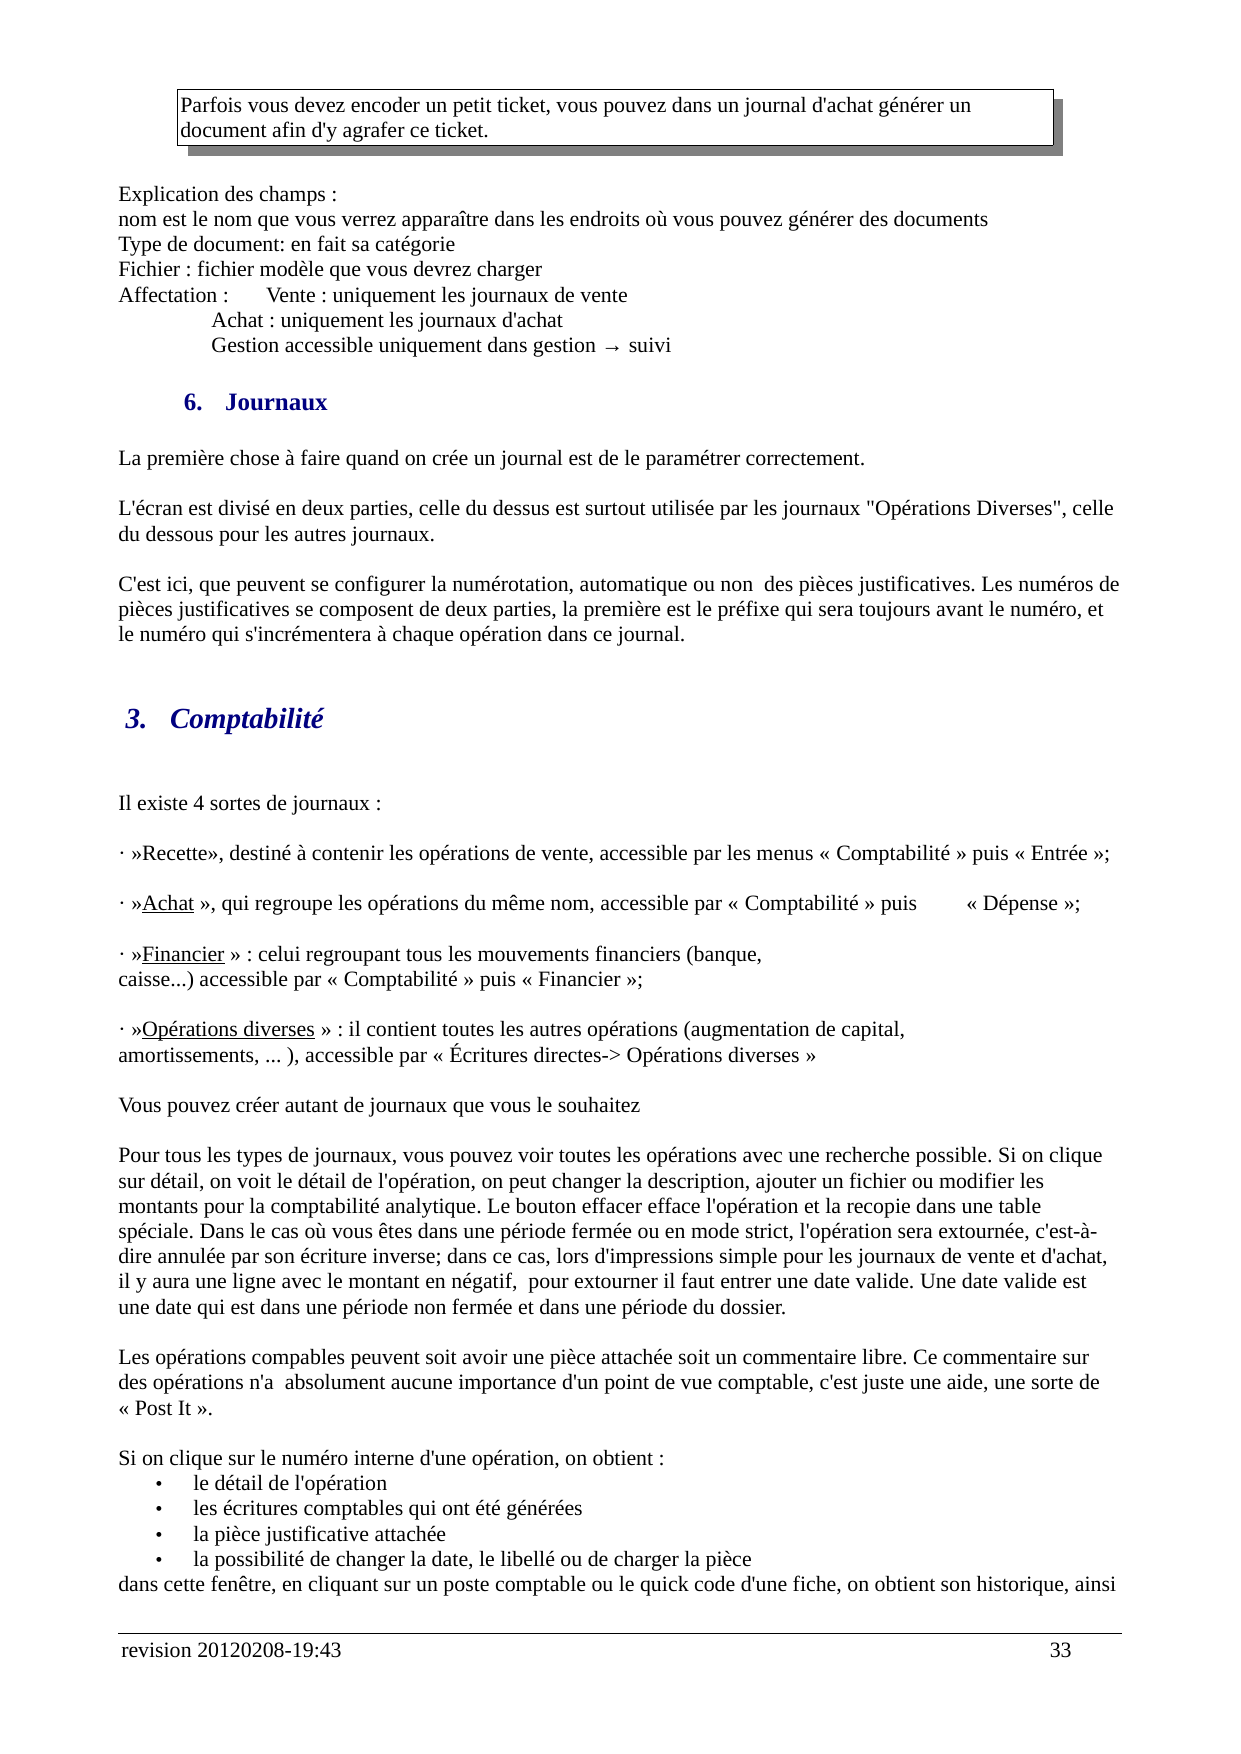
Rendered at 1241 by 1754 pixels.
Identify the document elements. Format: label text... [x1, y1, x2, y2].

text Vous pouvez créer autant de journaux que vous le souhaitez [118, 1092, 1122, 1117]
text Il existe 4 sortes de journaux : [118, 789, 1122, 815]
text Si on clique sur le numéro interne d'une opération, on obtient : [118, 1445, 1122, 1470]
list les écritures comptables qui ont été générées [156, 1495, 1122, 1521]
list la possibilité de changer la date, le libellé ou de charger la pièce [156, 1546, 1122, 1571]
text Gestion accessible uniquement dans gestion → suivi [118, 332, 1122, 357]
text Parfois vous devez encoder un petit ticket, vous pouvez dans un journal d'achat générer un document afin d'y agrafer ce ticket. [178, 90, 1052, 145]
text · »Opérations diverses » : il contient toutes les autres opérations (augmentation de capital, amortissements, ... ), accessible par « Écritures directes-> Opérations diverses » [118, 1016, 1122, 1067]
subtitle Journaux [177, 387, 1122, 416]
text La première chose à faire quand on crée un journal est de le paramétrer correctement. [118, 445, 1122, 470]
list la pièce justificative attachée [156, 1521, 1122, 1546]
text C'est ici, que peuvent se configurer la numérotation, automatique ou non des pièces justificatives. Les numéros de pièces justificatives se composent de deux parties, la première est le préfixe qui sera toujours avant le numéro, et le numéro qui s'incrémentera à chaque opération dans ce journal. [118, 571, 1122, 647]
subtitle Comptabilité [118, 701, 1122, 735]
list le détail de l'opération [156, 1470, 1122, 1495]
text L'écran est divisé en deux parties, celle du dessus est surtout utilisée par les journaux "Opérations Diverses", celle du dessous pour les autres journaux. [118, 495, 1122, 546]
text Affectation : Vente : uniquement les journaux de vente [118, 282, 1122, 307]
text · »Achat », qui regroupe les opérations du même nom, accessible par « Comptabilité » puis « Dépense »; [118, 890, 1122, 916]
text Pour tous les types de journaux, vous pouvez voir toutes les opérations avec une recherche possible. Si on clique sur détail, on voit le détail de l'opération, on peut changer la description, ajouter un fichier ou modifier les montants pour la comptabilité analytique. Le bouton effacer efface l'opération et la recopie dans une table spéciale. Dans le cas où vous êtes dans une période fermée ou en mode strict, l'opération sera extournée, c'est-à-dire annulée par son écriture inverse; dans ce cas, lors d'impressions simple pour les journaux de vente et d'achat, il y aura une ligne avec le montant en négatif, pour extourner il faut entrer une date valide. Une date valide est une date qui est dans une période non fermée et dans une période du dossier. [118, 1142, 1122, 1319]
text Explication des champs : [118, 181, 1122, 206]
text Fichier : fichier modèle que vous devrez charger [118, 256, 1122, 282]
text nom est le nom que vous verrez apparaître dans les endroits où vous pouvez générer des documents [118, 206, 1122, 231]
text dans cette fenêtre, en cliquant sur un poste comptable ou le quick code d'une fiche, on obtient son historique, ainsi [118, 1571, 1122, 1596]
text Achat : uniquement les journaux d'achat [118, 307, 1122, 332]
text Type de document: en fait sa catégorie [118, 231, 1122, 256]
text Les opérations compables peuvent soit avoir une pièce attachée soit un commentaire libre. Ce commentaire sur des opérations n'a absolument aucune importance d'un point de vue comptable, c'est juste une aide, une sorte de « Post It ». [118, 1344, 1122, 1420]
text caisse...) accessible par « Comptabilité » puis « Financier »; [118, 966, 1122, 991]
text · »Recette», destiné à contenir les opérations de vente, accessible par les menus « Comptabilité » puis « Entrée »; [118, 840, 1122, 865]
text · »Financier » : celui regroupant tous les mouvements financiers (banque, [118, 941, 1122, 966]
